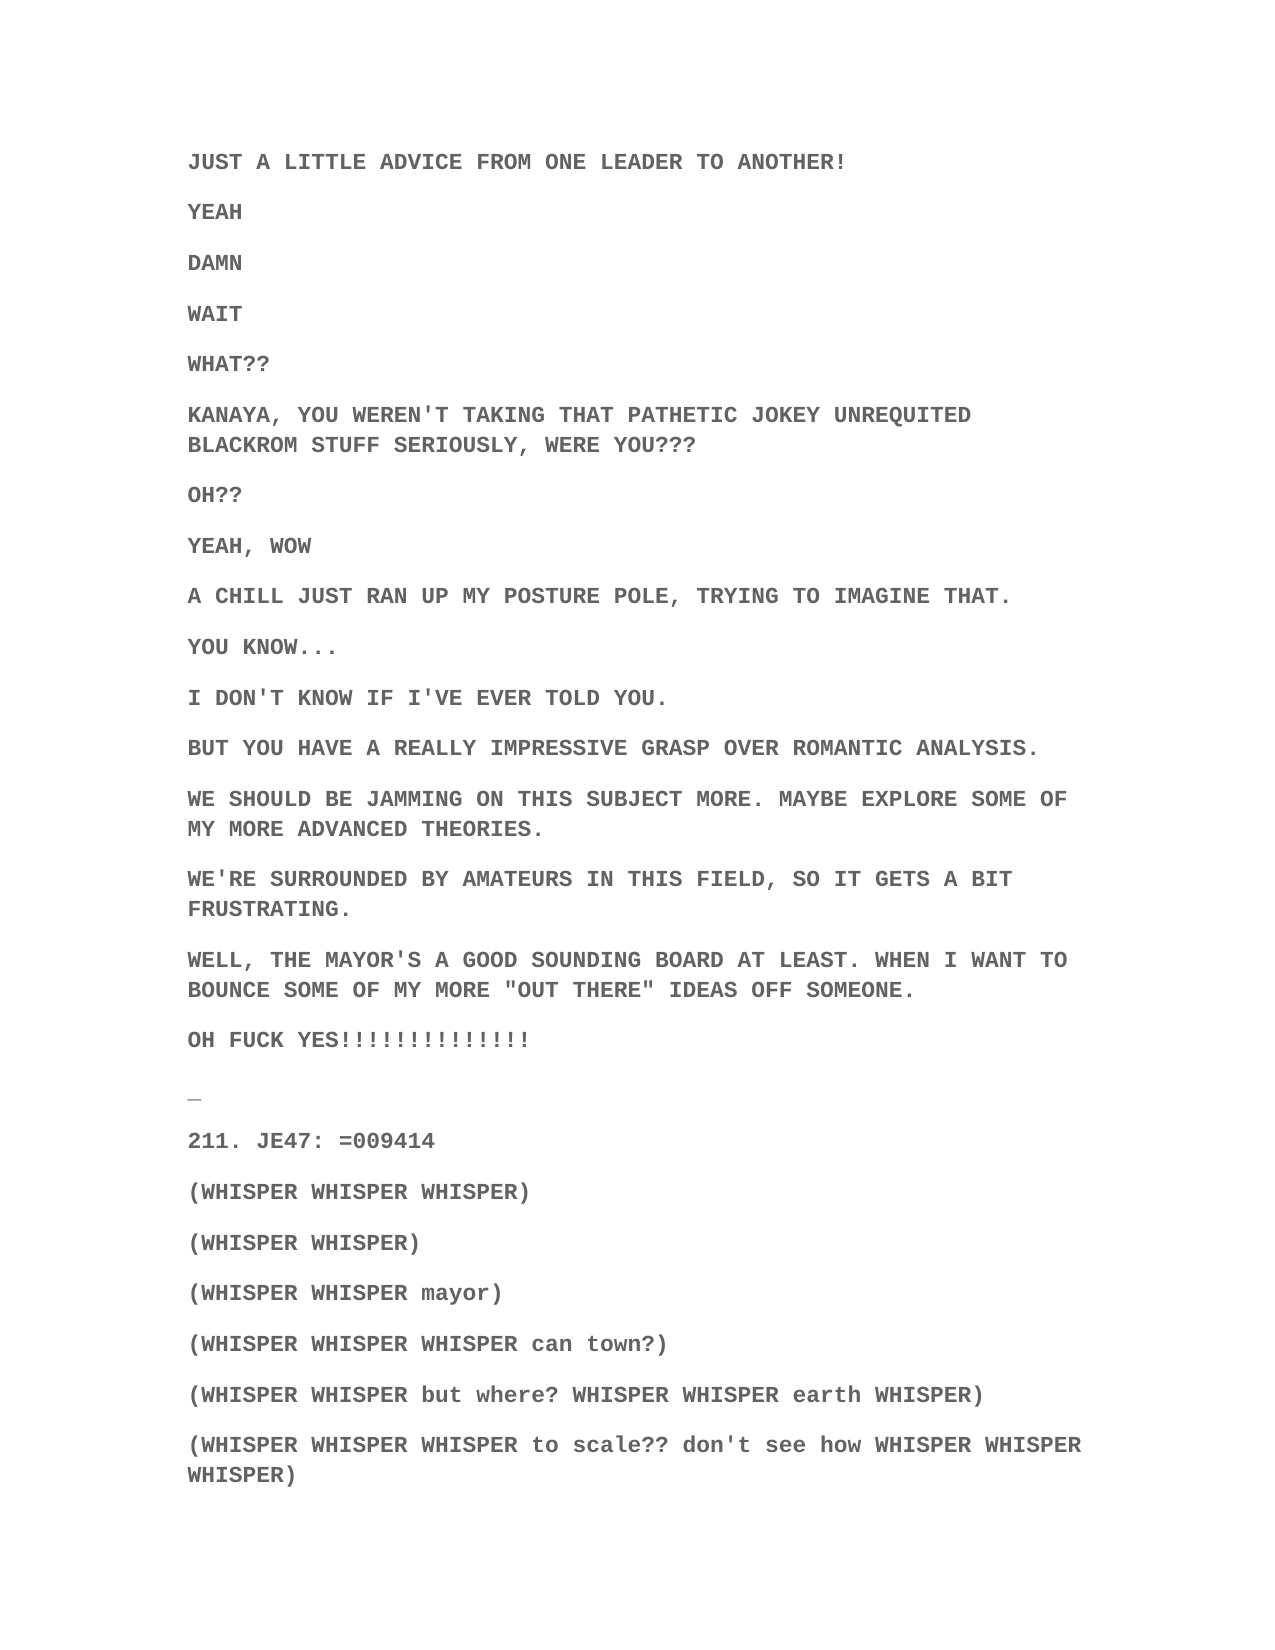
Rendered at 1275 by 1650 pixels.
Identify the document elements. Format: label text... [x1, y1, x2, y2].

text WE SHOULD BE JAMMING ON THIS SUBJECT MORE. MAYBE EXPLORE SOME OF MY MORE ADVANCED THEORIES. [187, 787, 1087, 843]
text BUT YOU HAVE A REALLY IMPRESSIVE GRASP OVER ROMANTIC ANALYSIS. [187, 737, 1087, 763]
text I DON'T KNOW IF I'VE EVER TOLD YOU. [187, 686, 1087, 712]
text JUST A LITTLE ADVICE FROM ONE LEADER TO ANOTHER! [187, 150, 1087, 176]
text OH?? [187, 483, 1087, 509]
text DAMN [187, 251, 1087, 277]
text WAIT [187, 302, 1087, 328]
text YOU KNOW... [187, 635, 1087, 661]
text YEAH [187, 201, 1087, 227]
text (WHISPER WHISPER but where? WHISPER WHISPER earth WHISPER) [187, 1383, 1087, 1409]
text KANAYA, YOU WEREN'T TAKING THAT PATHETIC JOKEY UNREQUITED BLACKROM STUFF SERIOUSLY, WERE YOU??? [187, 403, 1087, 459]
text 211. JE47: =009414 [187, 1130, 1087, 1156]
text OH FUCK YES!!!!!!!!!!!!!! [187, 1028, 1087, 1054]
text YEAH, WOW [187, 534, 1087, 560]
text (WHISPER WHISPER WHISPER can town?) [187, 1332, 1087, 1358]
text (WHISPER WHISPER WHISPER to scale?? don't see how WHISPER WHISPER WHISPER) [187, 1433, 1087, 1489]
text WE'RE SURROUNDED BY AMATEURS IN THIS FIELD, SO IT GETS A BIT FRUSTRATING. [187, 868, 1087, 923]
text (WHISPER WHISPER mayor) [187, 1282, 1087, 1308]
text WELL, THE MAYOR'S A GOOD SOUNDING BOARD AT LEAST. WHEN I WANT TO BOUNCE SOME OF MY MORE "OUT THERE" IDEAS OFF SOMEONE. [187, 948, 1087, 1004]
text (WHISPER WHISPER WHISPER) [187, 1180, 1087, 1206]
text _ [187, 1079, 1087, 1105]
text (WHISPER WHISPER) [187, 1231, 1087, 1257]
text WHAT?? [187, 352, 1087, 378]
text A CHILL JUST RAN UP MY POSTURE POLE, TRYING TO IMAGINE THAT. [187, 585, 1087, 611]
